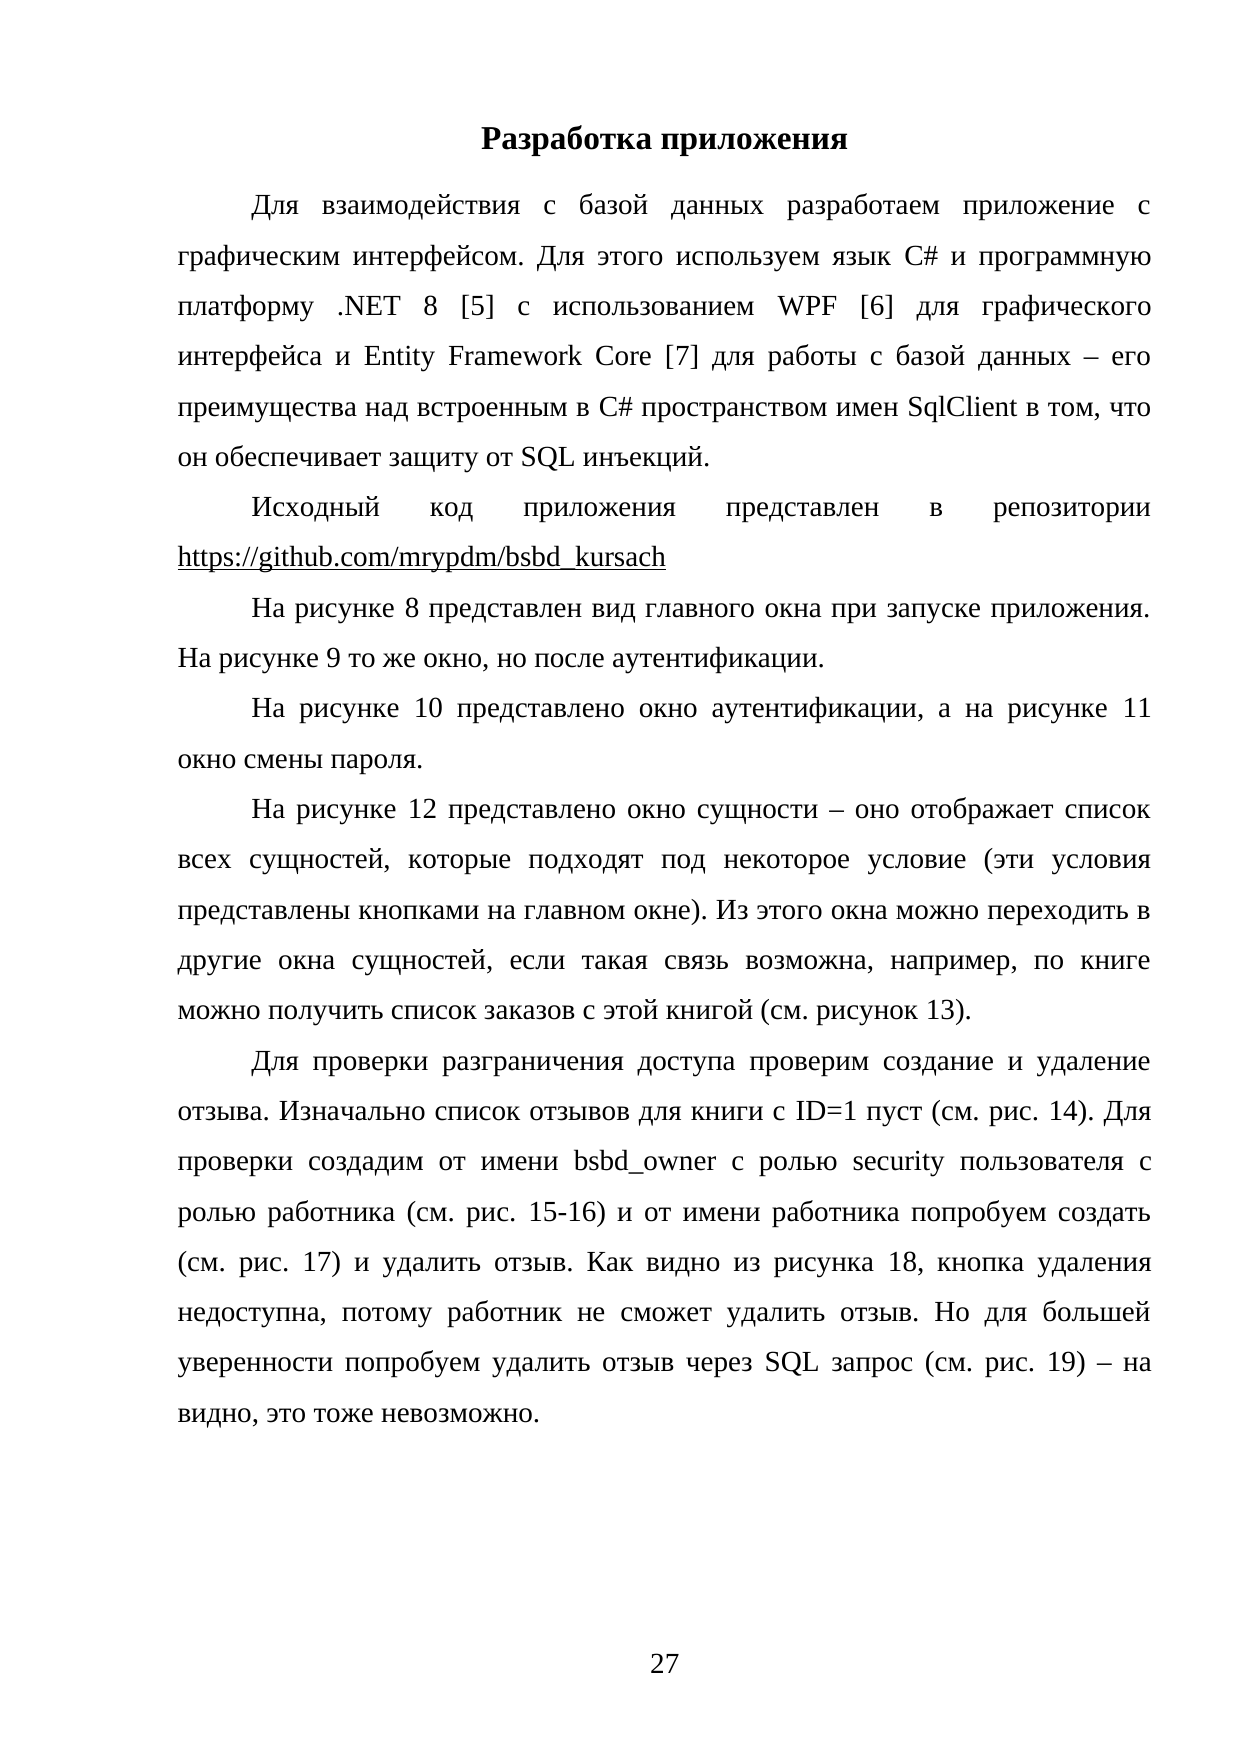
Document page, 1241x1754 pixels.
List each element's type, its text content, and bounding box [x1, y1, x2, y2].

text Исходный код приложения представлен в репозитории https://github.com/mrypdm/bsbd_kursach [177, 489, 1152, 573]
subtitle Разработка приложения [177, 118, 1152, 156]
text На рисунке 10 представлено окно аутентификации, а на рисунке 11 окно смены пароля. [177, 691, 1152, 774]
text Для взаимодействия с базой данных разработаем приложение с графическим интерфейсом. Для этого используем язык C# и программную платформу .NET 8 [5] с использованием WPF [6] для графического интерфейса и Entity Framework Core [7] для работы с базой данных – его преимущества над встроенным в C# пространством имен SqlClient в том, что он обеспечивает защиту от SQL инъекций. [177, 187, 1152, 472]
text На рисунке 8 представлен вид главного окна при запуске приложения. На рисунке 9 то же окно, но после аутентификации. [177, 590, 1152, 674]
text Для проверки разграничения доступа проверим создание и удаление отзыва. Изначально список отзывов для книги с ID=1 пуст (см. рис. 14). Для проверки создадим от имени bsbd_owner с ролью security пользователя с ролью работника (см. рис. 15-16) и от имени работника попробуем создать (см. рис. 17) и удалить отзыв. Как видно из рисунка 18, кнопка удаления недоступна, потому работник не сможет удалить отзыв. Но для большей уверенности попробуем удалить отзыв через SQL запрос (см. рис. 19) – на видно, это тоже невозможно. [177, 1043, 1152, 1428]
text На рисунке 12 представлено окно сущности – оно отображает список всех сущностей, которые подходят под некоторое условие (эти условия представлены кнопками на главном окне). Из этого окна можно переходить в другие окна сущностей, если такая связь возможна, например, по книге можно получить список заказов с этой книгой (см. рисунок 13). [177, 791, 1152, 1026]
